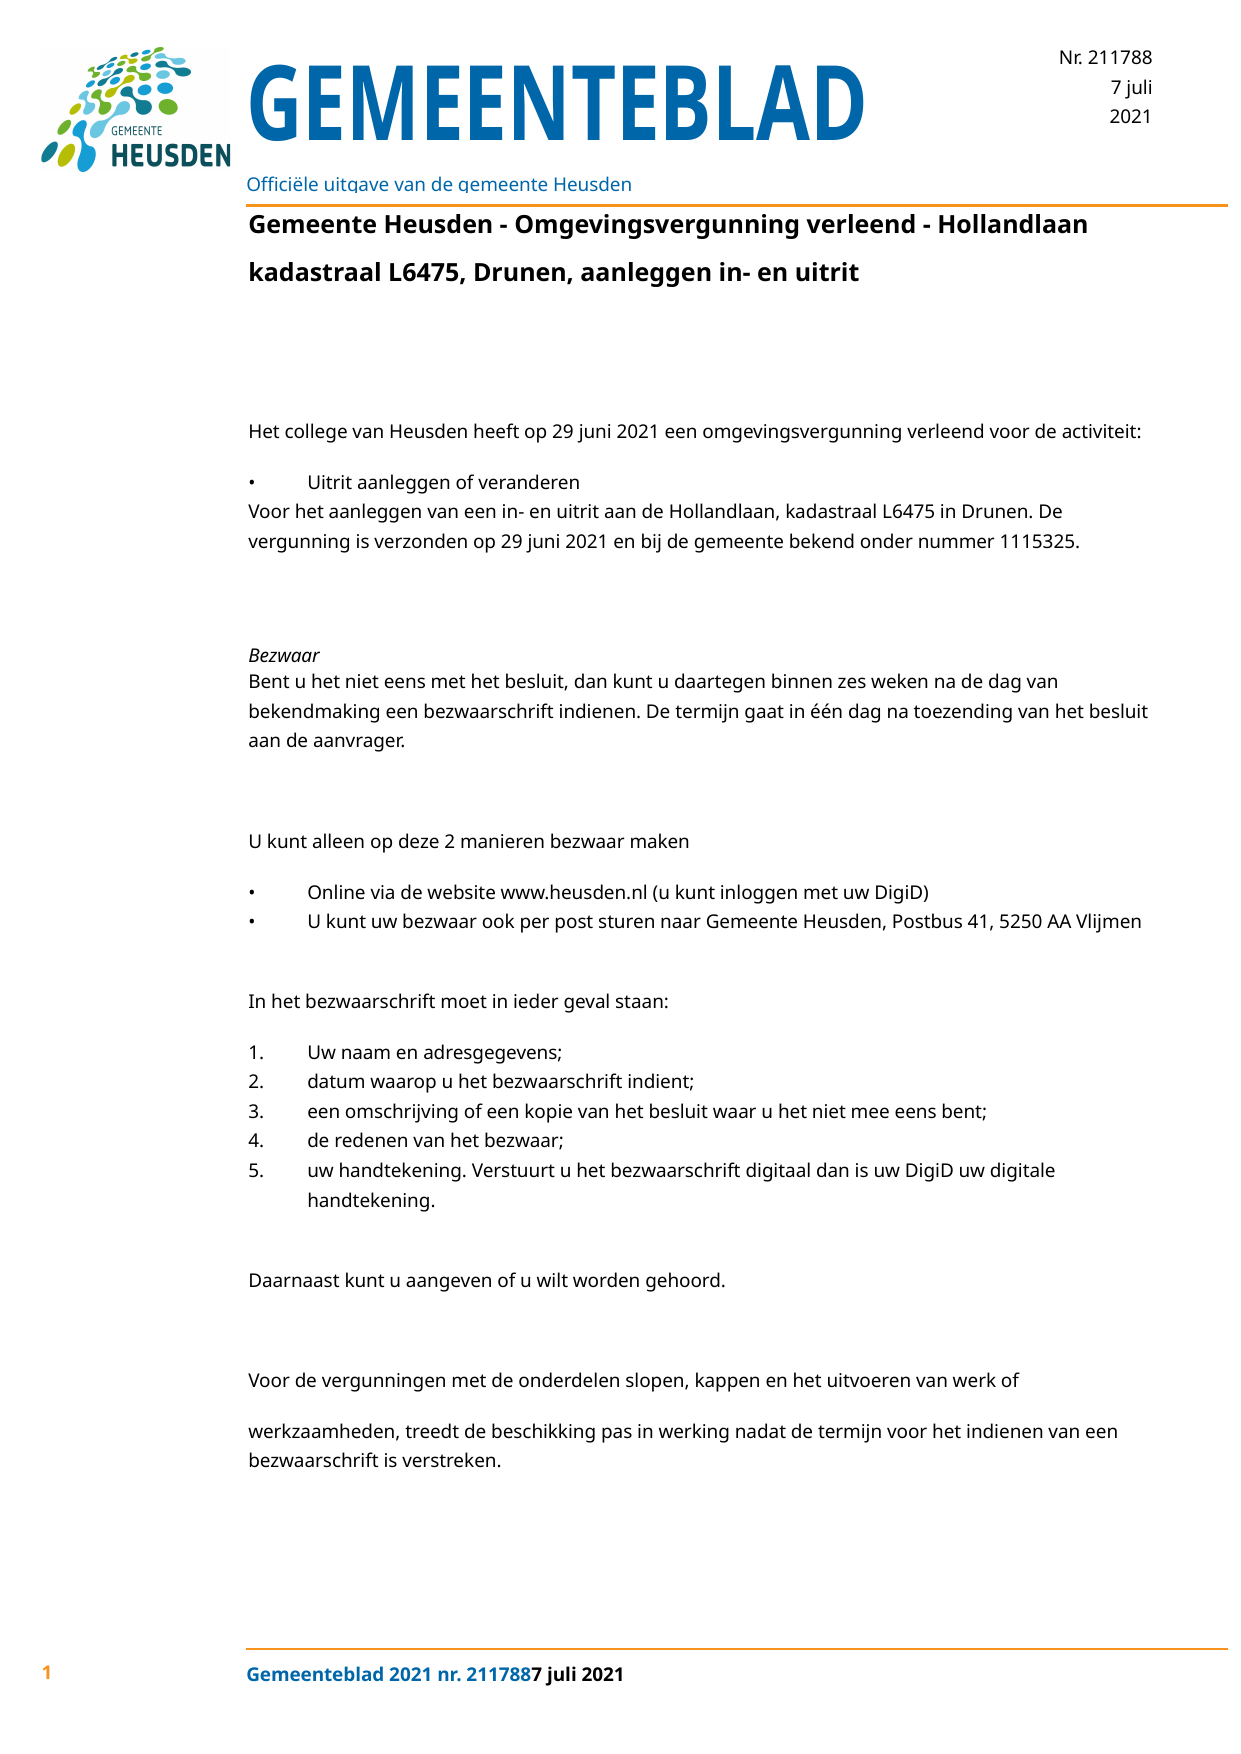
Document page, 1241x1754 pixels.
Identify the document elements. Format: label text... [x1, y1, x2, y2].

list Online via de website www.heusden.nl (u kunt inloggen met uw DigiD) [248, 879, 1152, 904]
text U kunt alleen op deze 2 manieren bezwaar maken [248, 828, 1152, 854]
text werkzaamheden, treedt de beschikking pas in werking nadat de termijn voor het indienen van een bezwaarschrift is verstreken. [248, 1418, 1152, 1473]
list datum waarop u het bezwaarschrift indient; [248, 1068, 1152, 1094]
list de redenen van het bezwaar; [248, 1128, 1152, 1153]
text In het bezwaarschrift moet in ieder geval staan: [248, 988, 1152, 1014]
list een omschrijving of een kopie van het besluit waar u het niet mee eens bent; [248, 1098, 1152, 1124]
list Uitrit aanleggen of veranderen [248, 469, 1152, 495]
picture [41, 47, 231, 172]
text Daarnaast kunt u aangeven of u wilt worden gehoord. [248, 1267, 1152, 1292]
text Het college van Heusden heeft op 29 juni 2021 een omgevingsvergunning verleend voor de activiteit: [248, 419, 1152, 444]
list U kunt uw bezwaar ook per post sturen naar Gemeente Heusden, Postbus 41, 5250 AA Vlijmen [248, 908, 1152, 934]
list Uw naam en adresgegevens; [248, 1039, 1152, 1064]
text Voor de vergunningen met de onderdelen slopen, kappen en het uitvoeren van werk of [248, 1368, 1152, 1393]
list uw handtekening. Verstuurt u het bezwaarschrift digitaal dan is uw DigiD uw digitale handtekening. [248, 1157, 1152, 1212]
text Bent u het niet eens met het besluit, dan kunt u daartegen binnen zes weken na de dag van bekendmaking een bezwaarschrift indienen. De termijn gaat in één dag na toezending van het besluit aan de aanvrager. [248, 668, 1152, 753]
text Voor het aanleggen van een in- en uitrit aan de Hollandlaan, kadastraal L6475 in Drunen. De vergunning is verzonden op 29 juni 2021 en bij de gemeente bekend onder nummer 1115325. [248, 499, 1152, 554]
text Bezwaar [248, 643, 1152, 668]
text Gemeente Heusden - Omgevingsvergunning verleend - Hollandlaan kadastraal L6475, Drunen, aanleggen in- en uitrit [248, 207, 1152, 288]
